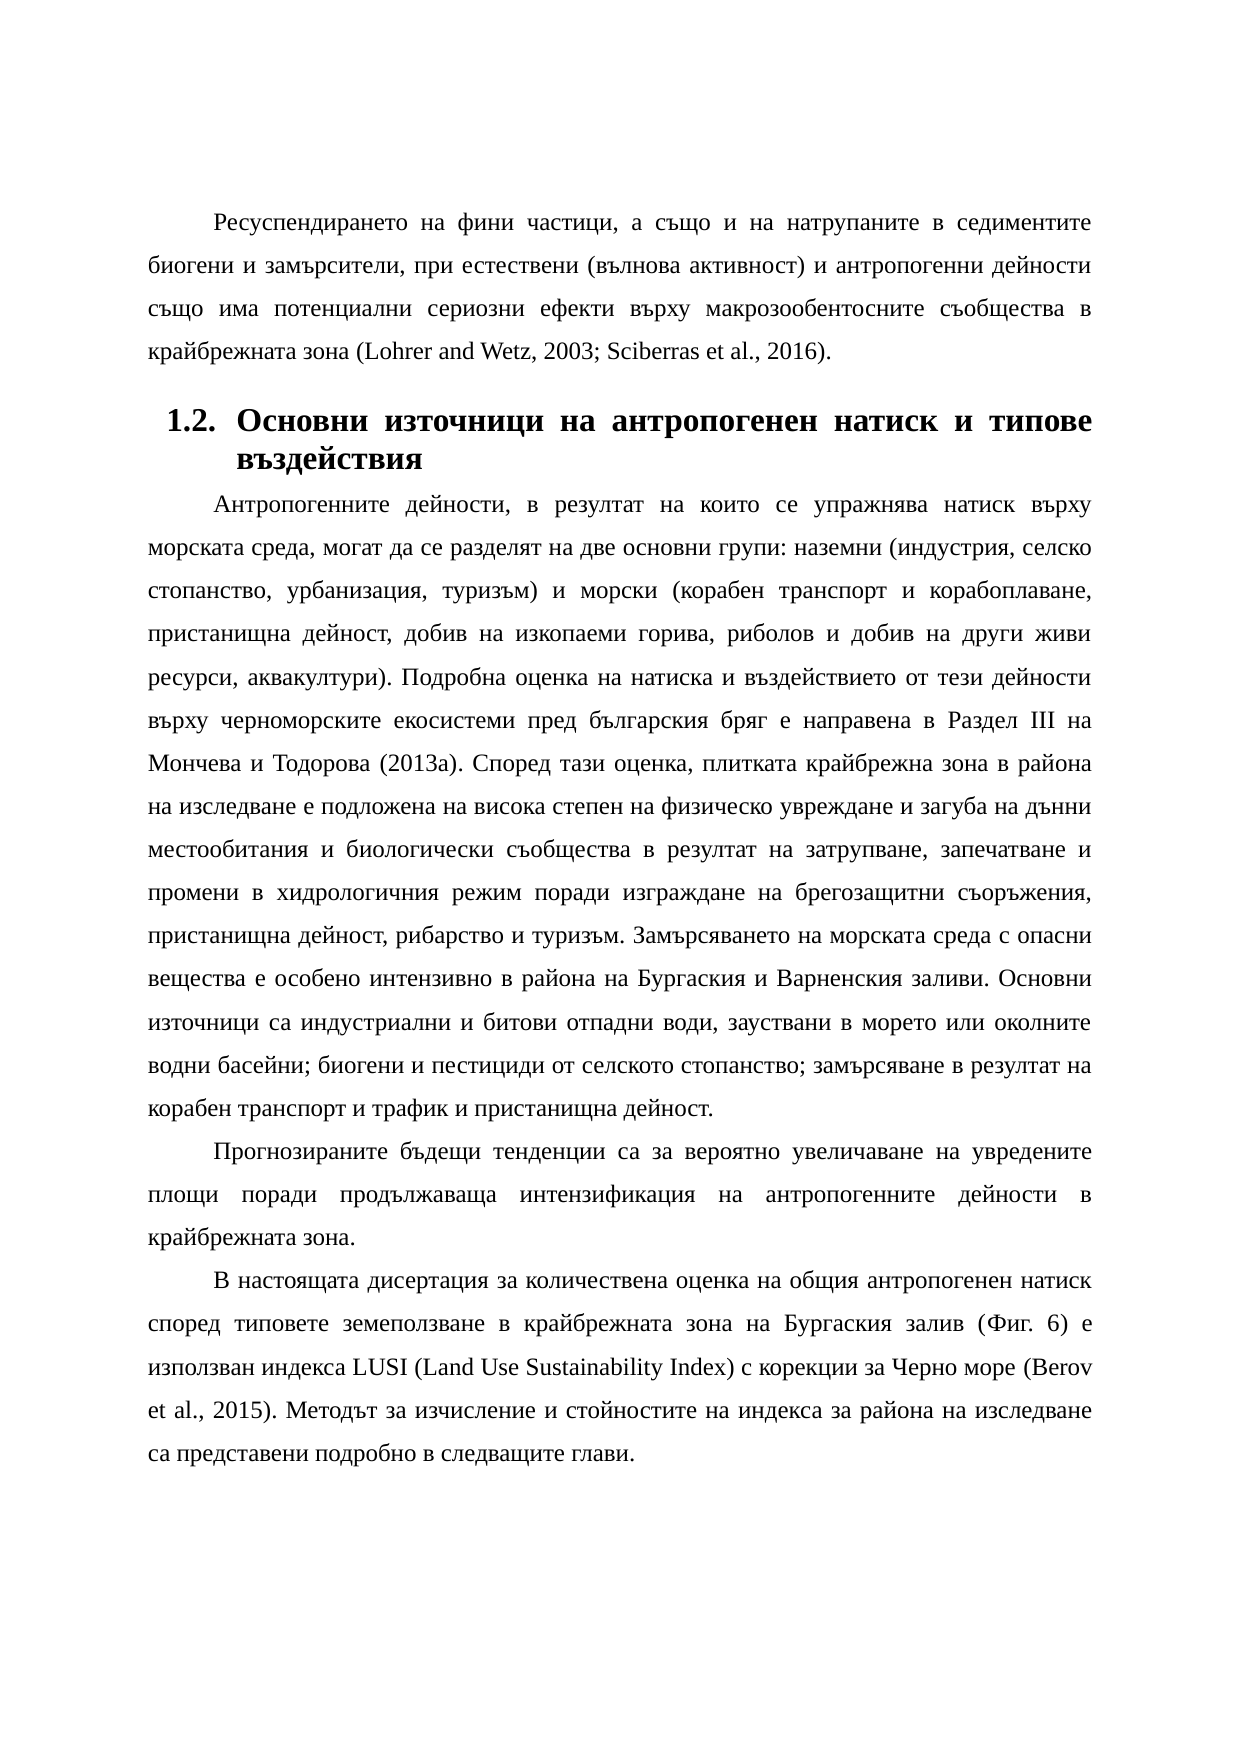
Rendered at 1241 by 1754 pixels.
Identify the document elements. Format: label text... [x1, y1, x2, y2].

text Прогнозираните бъдещи тенденции са за вероятно увеличаване на увредените площи поради продължаваща интензификация на антропогенните дейности в крайбрежната зона. [148, 1136, 1093, 1251]
text Ресуспендирането на фини частици, а също и на натрупаните в седиментите биогени и замърсители, при естествени (вълнова активност) и антропогенни дейности също има потенциални сериозни ефекти върху макрозообентосните съобщества в крайбрежната зона (Lohrer and Wetz, 2003; Sciberras et al., 2016). [148, 207, 1093, 365]
subtitle Основни източници на антропогенен натиск и типове въздействия [224, 400, 1093, 477]
text Антропогенните дейности, в резултат на които се упражнява натиск върху морската среда, могат да се разделят на две основни групи: наземни (индустрия, селско стопанство, урбанизация, туризъм) и морски (корабен транспорт и корабоплаване, пристанищна дейност, добив на изкопаеми горива, риболов и добив на други живи ресурси, аквакултури). Подробна оценка на натиска и въздействието от тези дейности върху черноморските екосистеми пред българския бряг е направена в Раздел III на Мончева и Тодорова (2013a). Според тази оценка, плитката крайбрежна зона в района на изследване е подложена на висока степен на физическо увреждане и загуба на дънни местообитания и биологически съобщества в резултат на затрупване, запечатване и промени в хидрологичния режим поради изграждане на брегозащитни съоръжения, пристанищна дейност, рибарство и туризъм. Замърсяването на морската среда с опасни вещества е особено интензивно в района на Бургаския и Варненския заливи. Основни източници са индустриални и битови отпадни води, зауствани в морето или околните водни басейни; биогени и пестициди от селското стопанство; замърсяване в резултат на корабен транспорт и трафик и пристанищна дейност. [148, 489, 1093, 1122]
text В настоящата дисертация за количествена оценка на общия антропогенен натиск според типовете земеползване в крайбрежната зона на Бургаския залив (Фиг. 6) е използван индекса LUSI (Land Use Sustainability Index) с корекции за Черно море (Berov et al., 2015). Методът за изчисление и стойностите на индекса за района на изследване са представени подробно в следващите глави. [148, 1265, 1093, 1467]
